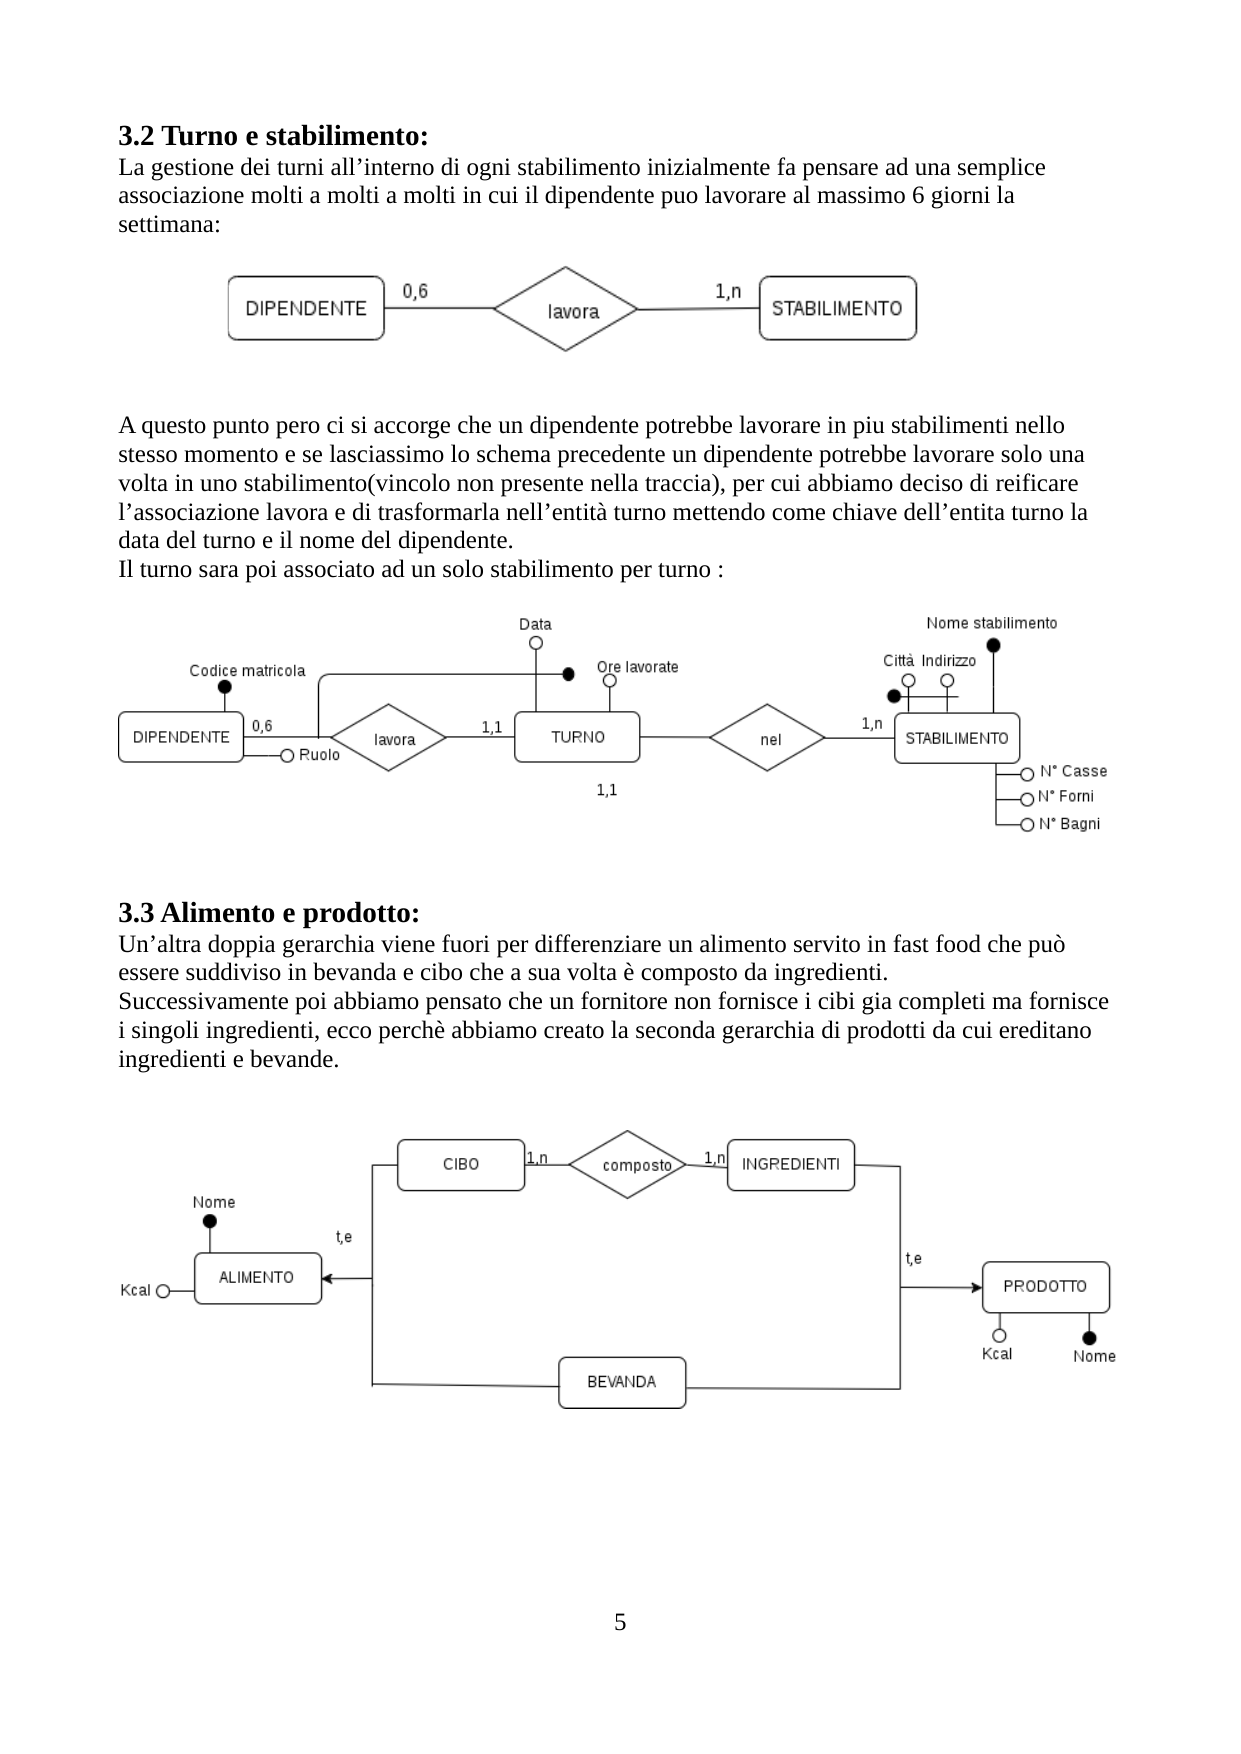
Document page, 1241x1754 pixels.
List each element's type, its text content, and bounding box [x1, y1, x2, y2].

text A questo punto pero ci si accorge che un dipendente potrebbe lavorare in piu stabilimenti nello stesso momento e se lasciassimo lo schema precedente un dipendente potrebbe lavorare solo una volta in uno stabilimento(vincolo non presente nella traccia), per cui abbiamo deciso di reificare l’associazione lavora e di trasformarla nell’entità turno mettendo come chiave dell’entita turno la data del turno e il nome del dipendente. [118, 410, 1122, 554]
picture [118, 611, 1123, 838]
text 3.2 Turno e stabilimento: [118, 118, 1122, 152]
picture [227, 265, 919, 355]
text La gestione dei turni all’interno di ogni stabilimento inizialmente fa pensare ad una semplice associazione molti a molti a molti in cui il dipendente puo lavorare al massimo 6 giorni la settimana: [118, 152, 1122, 238]
text Un’altra doppia gerarchia viene fuori per differenziare un alimento servito in fast food che può essere suddiviso in bevanda e cibo che a sua volta è composto da ingredienti. Successivamente poi abbiamo pensato che un fornitore non fornisce i cibi gia completi ma fornisce i singoli ingredienti, ecco perchè abbiamo creato la seconda gerarchia di prodotti da cui ereditano ingredienti e bevande. [118, 929, 1122, 1072]
picture [118, 1130, 1123, 1409]
text Il turno sara poi associato ad un solo stabilimento per turno : [118, 554, 1122, 583]
text 3.3 Alimento e prodotto: [118, 895, 1122, 929]
